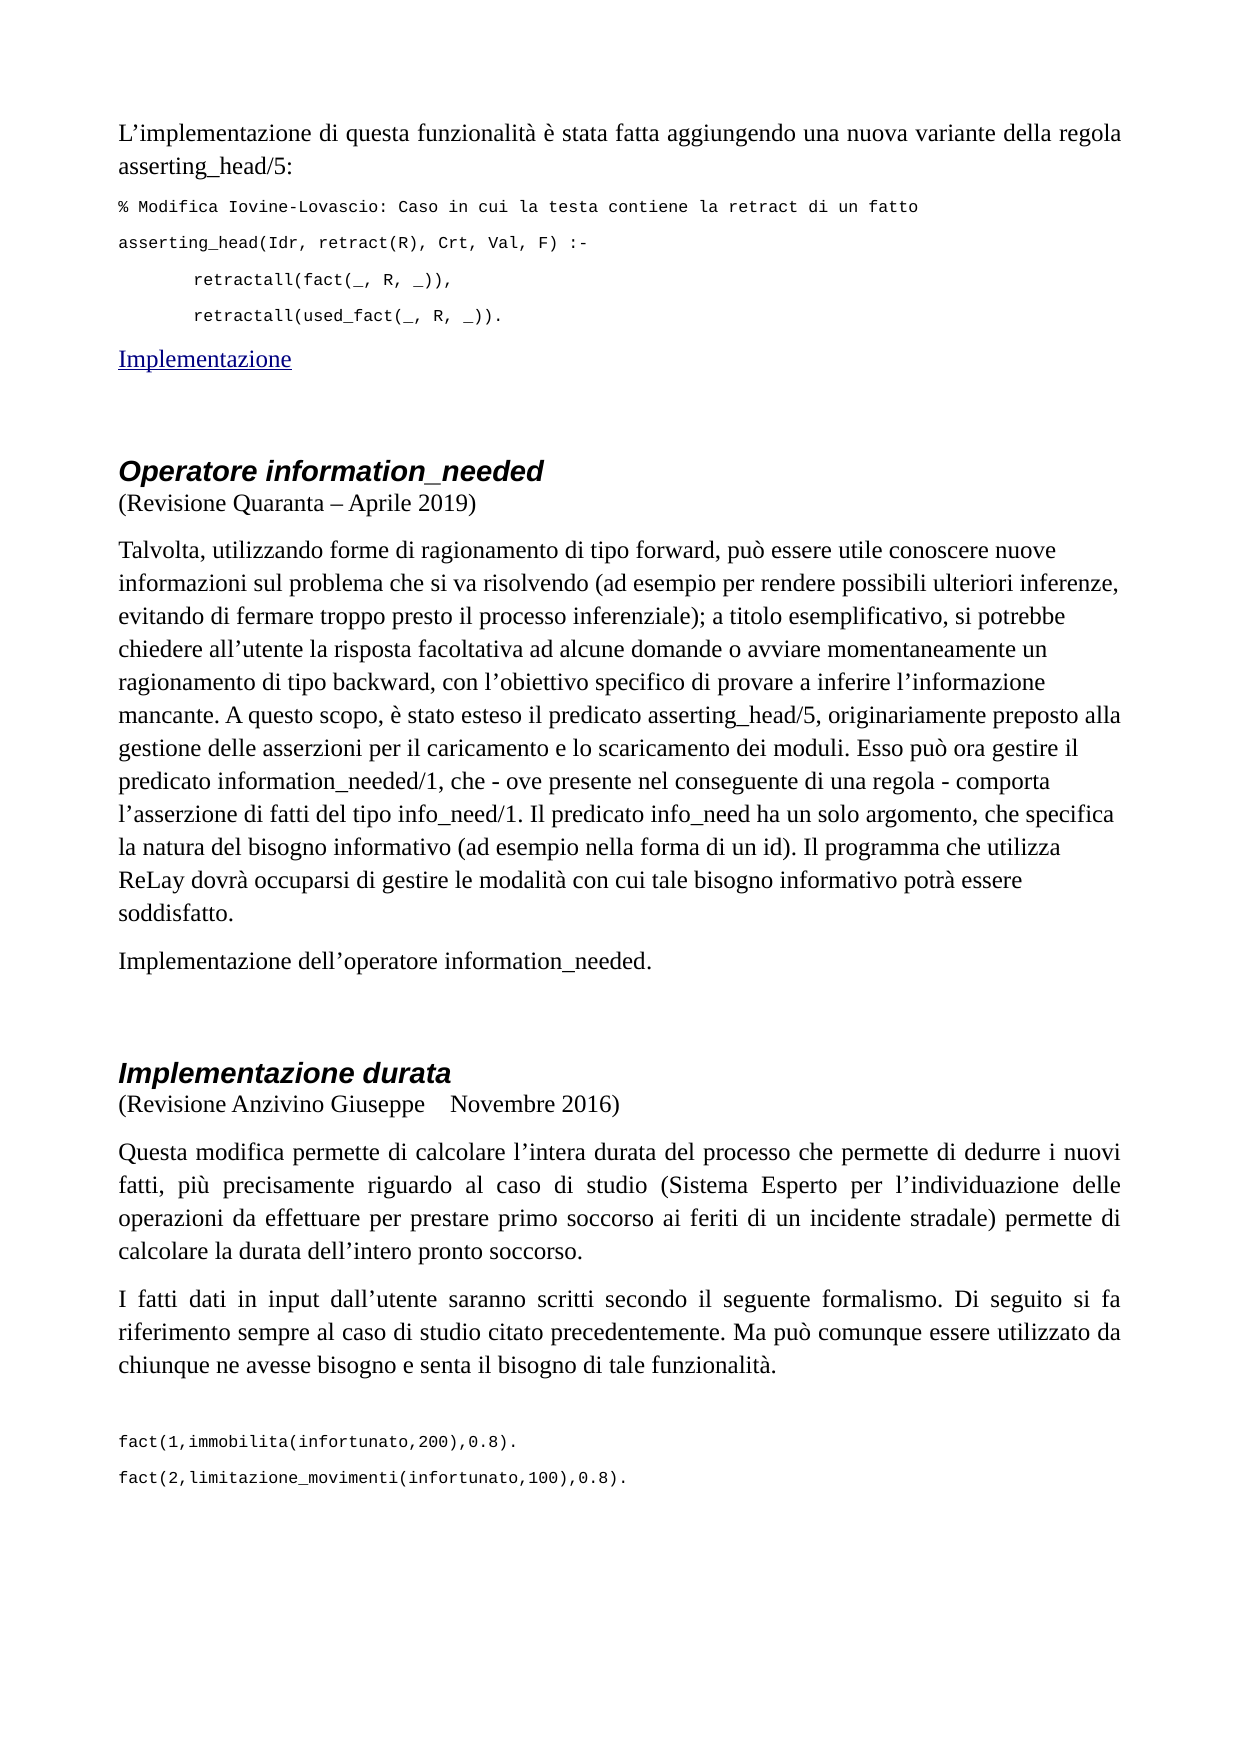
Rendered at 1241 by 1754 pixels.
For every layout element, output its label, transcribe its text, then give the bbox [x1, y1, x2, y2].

text Implementazione dell’operatore information_needed. [118, 946, 1122, 975]
text Talvolta, utilizzando forme di ragionamento di tipo forward, può essere utile conoscere nuove informazioni sul problema che si va risolvendo (ad esempio per rendere possibili ulteriori inferenze, evitando di fermare troppo presto il processo inferenziale); a titolo esemplificativo, si potrebbe chiedere all’utente la risposta facoltativa ad alcune domande o avviare momentaneamente un ragionamento di tipo backward, con l’obiettivo specifico di provare a inferire l’informazione mancante. A questo scopo, è stato esteso il predicato asserting_head/5, originariamente preposto alla gestione delle asserzioni per il caricamento e lo scaricamento dei moduli. Esso può ora gestire il predicato information_needed/1, che - ove presente nel conseguente di una regola - comporta l’asserzione di fatti del tipo info_need/1. Il predicato info_need ha un solo argomento, che specifica la natura del bisogno informativo (ad esempio nella forma di un id). Il programma che utilizza ReLay dovrà occuparsi di gestire le modalità con cui tale bisogno informativo potrà essere soddisfatto. [118, 535, 1122, 927]
text Questa modifica permette di calcolare l’intera durata del processo che permette di dedurre i nuovi fatti, più precisamente riguardo al caso di studio (Sistema Esperto per l’individuazione delle operazioni da effettuare per prestare primo soccorso ai feriti di un incidente stradale) permette di calcolare la durata dell’intero pronto soccorso. [118, 1137, 1122, 1265]
text L’implementazione di questa funzionalità è stata fatta aggiungendo una nuova variante della regola asserting_head/5: [118, 118, 1122, 180]
subtitle Implementazione durata [118, 1056, 1122, 1089]
text fact(2,limitazione_movimenti(infortunato,100),0.8). [118, 1470, 1122, 1489]
text retractall(used_fact(_, R, _)). [118, 307, 1122, 326]
text (Revisione Anzivino Giuseppe Novembre 2016) [118, 1089, 1122, 1118]
text (Revisione Quaranta – Aprile 2019) [118, 488, 1122, 516]
text % Modifica Iovine-Lovascio: Caso in cui la testa contiene la retract di un fatto [118, 199, 1122, 218]
text retractall(fact(_, R, _)), [118, 271, 1122, 290]
subtitle Operatore information_needed [118, 454, 1122, 488]
text fact(1,immobilita(infortunato,200),0.8). [118, 1433, 1122, 1452]
text asserting_head(Idr, retract(R), Crt, Val, F) :- [118, 235, 1122, 254]
text I fatti dati in input dall’utente saranno scritti secondo il seguente formalismo. Di seguito si fa riferimento sempre al caso di studio citato precedentemente. Ma può comunque essere utilizzato da chiunque ne avesse bisogno e senta il bisogno di tale funzionalità. [118, 1284, 1122, 1378]
text Implementazione [118, 344, 1122, 372]
